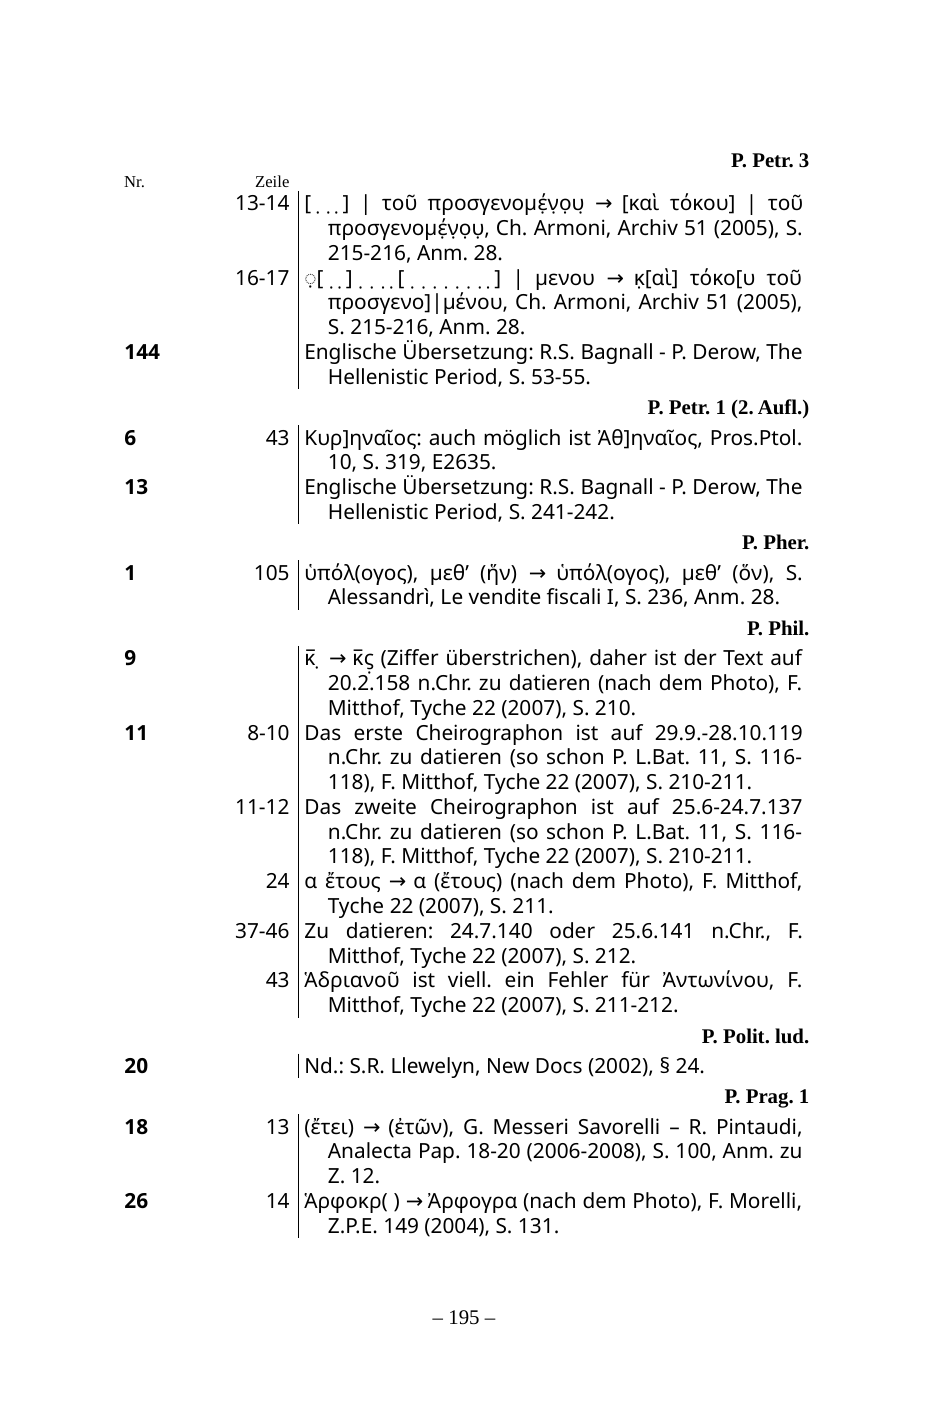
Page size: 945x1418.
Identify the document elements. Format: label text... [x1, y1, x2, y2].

table_cell Ἁδριανοῦ ist viell. ein Fehler für Ἀντωνίνου, F. Mitthof, Tyche 22 (2007), S. 211-212. [299, 968, 809, 1018]
table_cell Englische Übersetzung: R.S. Bagnall - P. Derow, The Hellenistic Period, S. 53-55. [299, 340, 809, 389]
table_header (ἔτει) → (ἐτῶν), G. Messeri Savorelli – R. Pintaudi, Analecta Pap. 18-20 (2006-2008), S. 100, Anm. zu Z. 12. [299, 1114, 809, 1189]
table_header 18 [118, 1114, 207, 1189]
table_cell Ἁρφοκρ( ) → Ἀρφογρα (nach dem Photo), F. Morelli, Z.P.E. 149 (2004), S. 131. [299, 1189, 809, 1238]
table_cell 11 [118, 720, 207, 794]
table_header 13 [207, 1114, 298, 1189]
table_cell 11-12 [207, 795, 298, 869]
table_cell 8-10 [207, 720, 298, 794]
table_cell [118, 795, 207, 869]
table_header 6 [118, 425, 207, 475]
table_cell 14 [207, 1189, 298, 1238]
table_header κ̅ ̣ → κ̅ϛ̣ (Ziffer überstrichen), daher ist der Text auf 20.2.158 n.Chr. zu datieren (nach dem Photo), F. Mitthof, Tyche 22 (2007), S. 210. [299, 646, 809, 720]
table_cell [118, 265, 207, 339]
subtitle P. Pher. [118, 530, 809, 554]
table_header ὑπόλ(ογος), μεθʼ (ἥν) → ὑπόλ(ογος), μεθʼ (ὅν), S. Alessandrì, Le vendite fiscali I, S. 236, Anm. 28. [299, 560, 809, 610]
table_header 9 [118, 646, 298, 720]
table_cell [118, 968, 207, 1018]
subtitle P. Petr. 1 (2. Aufl.) [118, 395, 809, 419]
table_cell [118, 869, 207, 918]
table_cell Englische Übersetzung: R.S. Bagnall - P. Derow, The Hellenistic Period, S. 241-242. [299, 475, 809, 524]
table_header Κυρ]ηναῖος: auch möglich ist Ἀθ]ηναῖος, Pros.Ptol. 10, S. 319, E2635. [299, 425, 809, 475]
table_header 43 [207, 425, 298, 475]
table_cell [118, 919, 207, 968]
table_cell [ ̣ ̣ ̣] | τοῦ προσγενομέ̣ν̣ο̣υ̣ → [καὶ τόκου] | τοῦ προσγενομέ̣ν̣ο̣υ̣, Ch. Armoni, Archiv 51 (2005), S. 215-216, Anm. 28. [299, 191, 809, 265]
table_cell [118, 191, 207, 265]
table_cell Das erste Cheirographon ist auf 29.9.-28.10.119 n.Chr. zu datieren (so schon P. L.Bat. 11, S. 116-118), F. Mitthof, Tyche 22 (2007), S. 210-211. [299, 720, 809, 794]
table_cell 16-17 [207, 265, 298, 339]
table_cell 43 [207, 968, 298, 1018]
table_header 20 [118, 1054, 298, 1078]
table_cell 24 [207, 869, 298, 918]
table_cell α ἔτους → α (ἔτους) (nach dem Photo), F. Mitthof, Tyche 22 (2007), S. 211. [299, 869, 809, 918]
table_cell Zu datieren: 24.7.140 oder 25.6.141 n.Chr., F. Mitthof, Tyche 22 (2007), S. 212. [299, 919, 809, 968]
subtitle P. Prag. 1 [118, 1084, 809, 1108]
table_cell ̣[ ̣ ̣] ̣ ̣ ̣ ̣[ ̣ ̣ ̣ ̣ ̣ ̣ ̣ ̣] | μενου → κ̣[αὶ] τόκο[υ τοῦ προσγενο]|μένου, Ch. Armoni, Archiv 51 (2005), S. 215-216, Anm. 28. [299, 265, 809, 339]
table_header 105 [207, 560, 298, 610]
table_cell 13-14 [207, 191, 298, 265]
table_cell Das zweite Cheirographon ist auf 25.6-24.7.137 n.Chr. zu datieren (so schon P. L.Bat. 11, S. 116-118), F. Mitthof, Tyche 22 (2007), S. 210-211. [299, 795, 809, 869]
table_cell 144 [118, 340, 298, 389]
table_header Nd.: S.R. Llewelyn, New Docs (2002), § 24. [299, 1054, 809, 1078]
table_cell 26 [118, 1189, 207, 1238]
subtitle P. Phil. [118, 616, 809, 640]
subtitle P. Polit. lud. [118, 1023, 809, 1048]
table_cell 13 [118, 475, 298, 524]
table_header 1 [118, 560, 207, 610]
table_cell 37-46 [207, 919, 298, 968]
